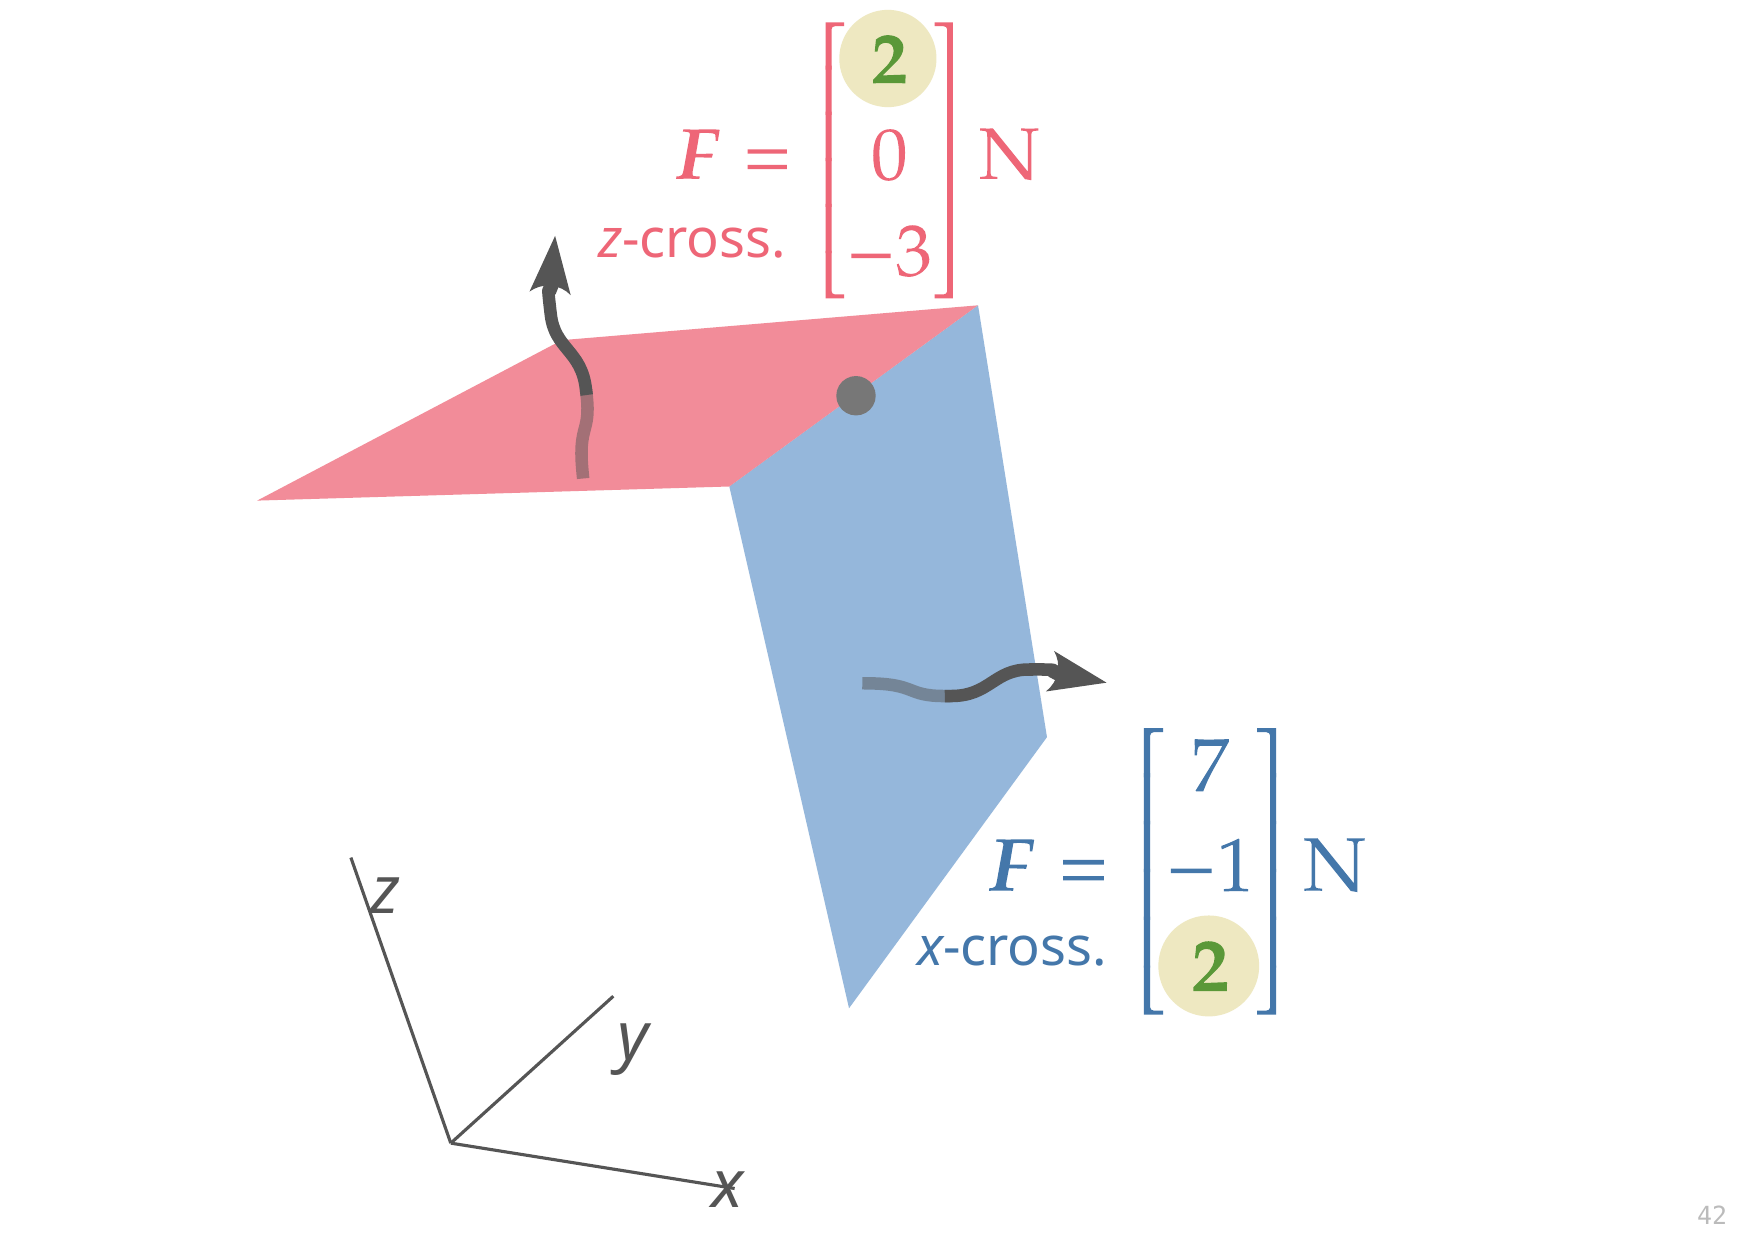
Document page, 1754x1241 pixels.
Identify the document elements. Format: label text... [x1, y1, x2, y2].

text_box [1304, 838, 1365, 893]
text_box [839, 9, 937, 108]
text_box z [355, 826, 395, 915]
text_box [896, 225, 930, 277]
text_box [988, 839, 1035, 891]
text_box [676, 129, 720, 179]
text_box [934, 22, 953, 299]
text_box x-cross. [902, 900, 1111, 970]
text_box [1063, 859, 1104, 865]
text_box [257, 305, 1047, 1009]
text_box [1143, 728, 1164, 1015]
text_box [873, 129, 906, 181]
text_box [1221, 838, 1249, 892]
text_box x [696, 1119, 738, 1208]
text_box [1158, 915, 1260, 1017]
text_box [1170, 868, 1212, 874]
text_box y [603, 972, 645, 1061]
text_box [1194, 739, 1229, 792]
text_box [747, 164, 787, 170]
text_box [851, 253, 891, 259]
text_box [980, 128, 1039, 181]
text_box [825, 22, 845, 299]
text_box [1257, 728, 1277, 1015]
text_box [747, 149, 787, 154]
text_box z-cross. [583, 191, 789, 262]
text_box [1063, 876, 1104, 881]
